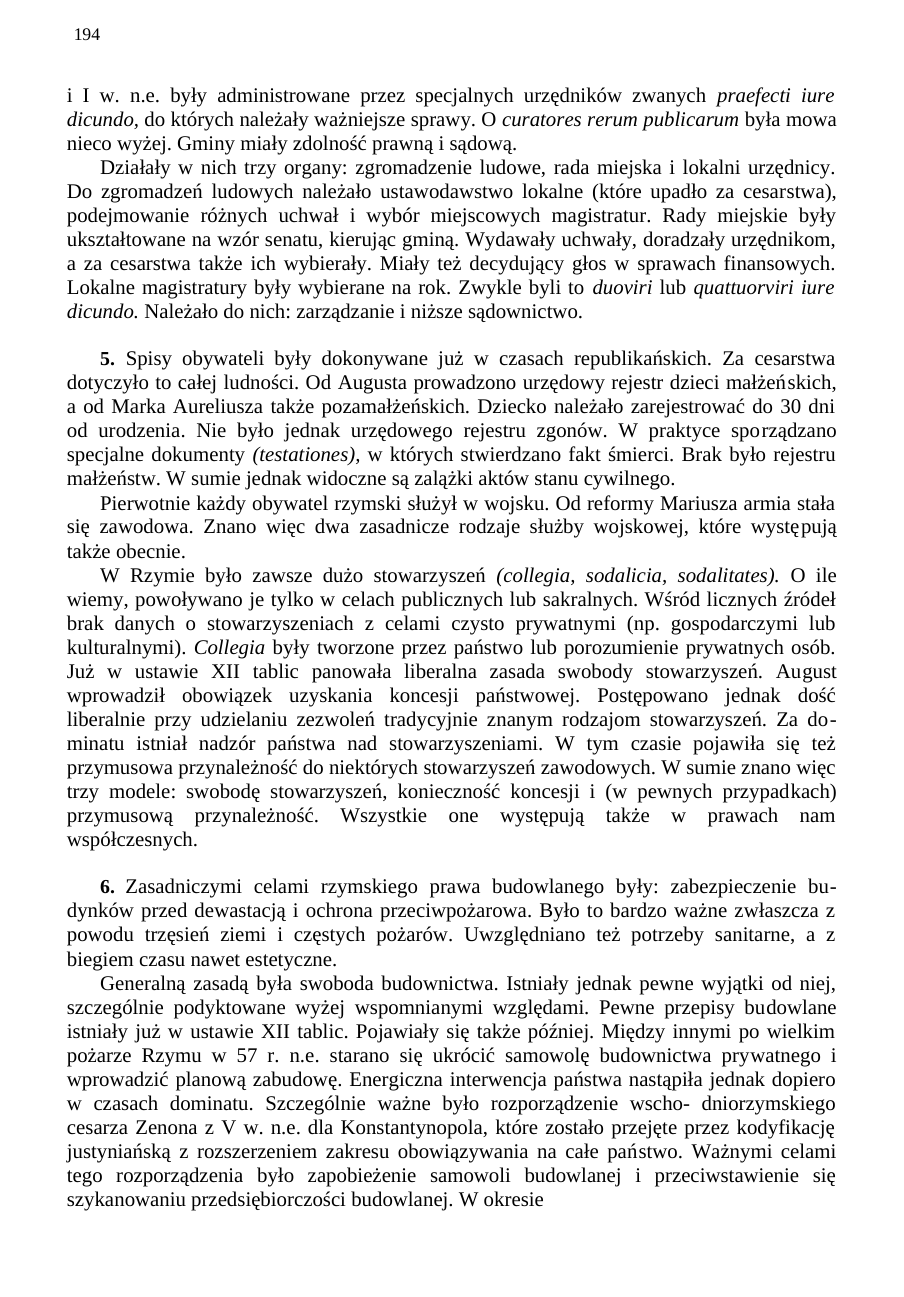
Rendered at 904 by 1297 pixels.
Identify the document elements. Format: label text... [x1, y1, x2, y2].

text Działały w nich trzy organy: zgromadzenie ludowe, rada miejska i lokalni urzędnicy. Do zgromadzeń ludowych należało ustawodawstwo lokalne (które upadło za cesar­stwa), podejmowanie różnych uchwał i wybór miejscowych magistratur. Rady miejskie były ukształtowane na wzór senatu, kierując gminą. Wydawały uchwały, doradzały urzędnikom, a za cesarstwa także ich wybierały. Miały też decydujący głos w sprawach finansowych. Lokalne magistratury były wybierane na rok. Zwykle byli to duoviri lub quattuorviri iure dicundo. Należało do nich: zarządzanie i niższe sądownictwo. [67, 155, 837, 323]
text Pierwotnie każdy obywatel rzymski służył w wojsku. Od reformy Mariusza armia stała się zawodowa. Znano więc dwa zasadnicze rodzaje służby wojskowej, które wystę­pują także obecnie. [67, 490, 837, 563]
text 194 [73, 23, 103, 44]
text Generalną zasadą była swoboda budownictwa. Istniały jednak pewne wyjątki od niej, szczególnie podyktowane wyżej wspomnianymi względami. Pewne przepisy bu­dowlane istniały już w ustawie XII tablic. Pojawiały się także później. Między innymi po wielkim pożarze Rzymu w 57 r. n.e. starano się ukrócić samowolę budownictwa pry­watnego i wprowadzić planową zabudowę. Energiczna interwencja państwa nastąpiła jednak dopiero w czasach dominatu. Szczególnie ważne było rozporządzenie wscho- dniorzymskiego cesarza Zenona z V w. n.e. dla Konstantynopola, które zostało przejęte przez kodyfikację justyniańską z rozszerzeniem zakresu obowiązywania na całe pań­stwo. Ważnymi celami tego rozporządzenia było zapobieżenie samowoli budowlanej i przeciwstawienie się szykanowaniu przedsiębiorczości budowlanej. W okresie [67, 971, 837, 1211]
list Zasadniczymi celami rzymskiego prawa budowlanego były: zabezpieczenie bu­dynków przed dewastacją i ochrona przeciwpożarowa. Było to bardzo ważne zwłaszcza z powodu trzęsień ziemi i częstych pożarów. Uwzględniano też potrzeby sanitarne, a z biegiem czasu nawet estetyczne. [67, 874, 837, 971]
text i I w. n.e. były administrowane przez specjalnych urzędników zwanych praefecti iure dicundo, do których należały ważniejsze sprawy. O curatores rerum publicarum była mowa nieco wyżej. Gminy miały zdolność prawną i sądową. [67, 82, 837, 155]
text W Rzymie było zawsze dużo stowarzyszeń (collegia, sodalicia, sodalitates). O ile wiemy, powoływano je tylko w celach publicznych lub sakralnych. Wśród licznych źródeł brak danych o stowarzyszeniach z celami czysto prywatnymi (np. gospodarczymi lub kulturalnymi). Collegia były tworzone przez państwo lub porozumienie prywatnych osób. Już w ustawie XII tablic panowała liberalna zasada swobody stowarzyszeń. Au­gust wprowadził obowiązek uzyskania koncesji państwowej. Postępowano jednak dość liberalnie przy udzielaniu zezwoleń tradycyjnie znanym rodzajom stowarzyszeń. Za do­minatu istniał nadzór państwa nad stowarzyszeniami. W tym czasie pojawiła się też przymusowa przynależność do niektórych stowarzyszeń zawodowych. W sumie znano więc trzy modele: swobodę stowarzyszeń, konieczność koncesji i (w pewnych przypad­kach) przymusową przynależność. Wszystkie one występują także w prawach nam współczesnych. [67, 563, 837, 851]
list Spisy obywateli były dokonywane już w czasach republikańskich. Za cesarstwa dotyczyło to całej ludności. Od Augusta prowadzono urzędowy rejestr dzieci małżeń­skich, a od Marka Aureliusza także pozamałżeńskich. Dziecko należało zarejestrować do 30 dni od urodzenia. Nie było jednak urzędowego rejestru zgonów. W praktyce spo­rządzano specjalne dokumenty (testationes), w których stwierdzano fakt śmierci. Brak było rejestru małżeństw. W sumie jednak widoczne są zalążki aktów stanu cywilnego. [67, 346, 837, 490]
